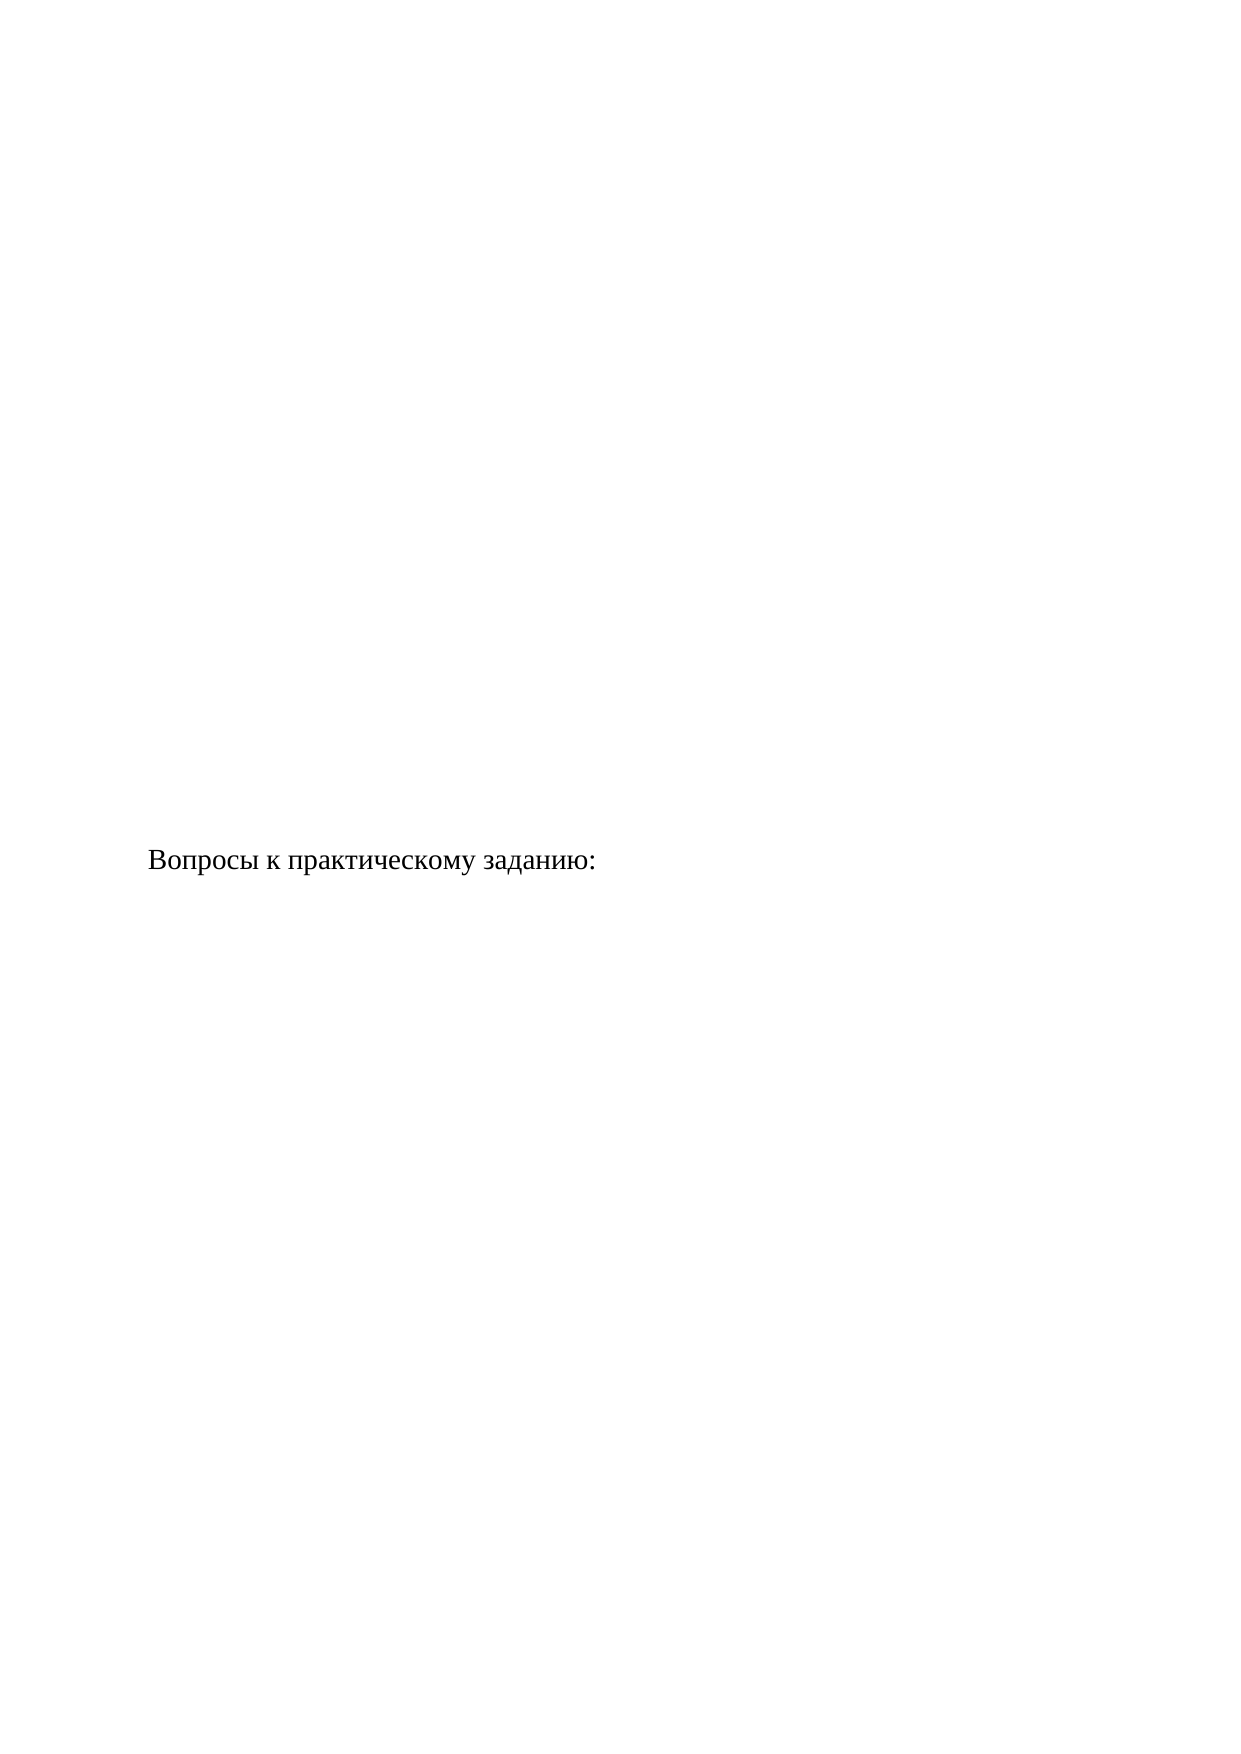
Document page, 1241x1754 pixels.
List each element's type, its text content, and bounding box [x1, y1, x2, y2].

text Вопросы к практическому заданию: [148, 842, 1152, 876]
